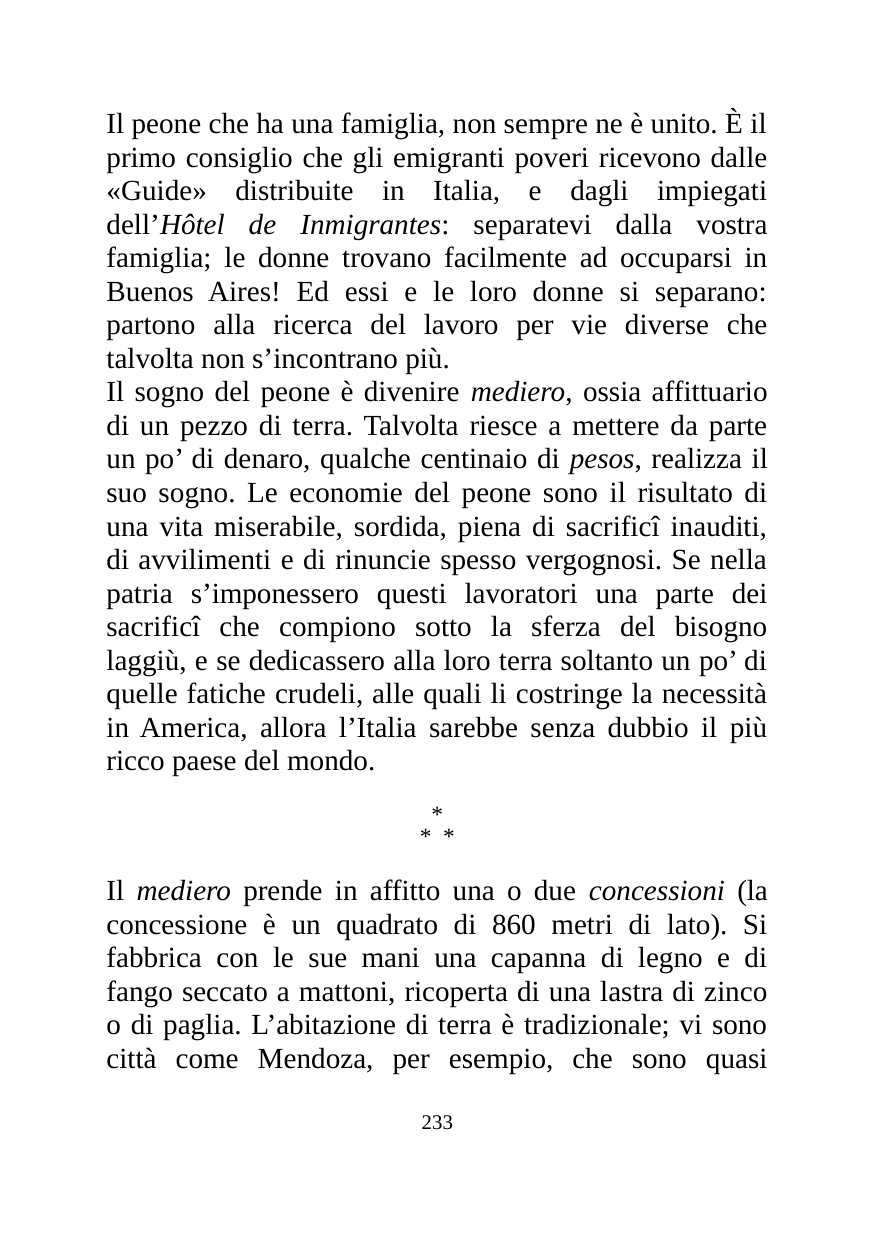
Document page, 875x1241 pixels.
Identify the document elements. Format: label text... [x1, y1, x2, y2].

text Il peone che ha una famiglia, non sempre ne è unito. È il primo consiglio che gli emigranti poveri ricevono dalle «Guide» distribuite in Italia, e dagli impiegati dell’Hôtel de Inmigrantes: separatevi dalla vostra famiglia; le donne trovano facilmente ad occuparsi in Buenos Aires! Ed essi e le loro donne si separano: partono alla ricerca del lavoro per vie diverse che talvolta non s’incontrano più. [106, 106, 768, 374]
text Il mediero prende in affitto una o due concessioni (la concessione è un quadrato di 860 metri di lato). Si fabbrica con le sue mani una capanna di legno e di fango seccato a mattoni, ricoperta di una lastra di zinco o di paglia. L’abitazione di terra è tradizionale; vi sono città come Mendoza, per esempio, che sono quasi [106, 873, 768, 1074]
text *** [106, 801, 768, 850]
text Il sogno del peone è divenire mediero, ossia affittuario di un pezzo di terra. Talvolta riesce a mettere da parte un po’ di denaro, qualche centinaio di pesos, realizza il suo sogno. Le economie del peone sono il risultato di una vita miserabile, sordida, piena di sacrificî inauditi, di avvilimenti e di rinuncie spesso vergognosi. Se nella patria s’imponessero questi lavoratori una parte dei sacrificî che compiono sotto la sferza del bisogno laggiù, e se dedicassero alla loro terra soltanto un po’ di quelle fatiche crudeli, alle quali li costringe la necessità in America, allora l’Italia sarebbe senza dubbio il più ricco paese del mondo. [106, 374, 768, 777]
